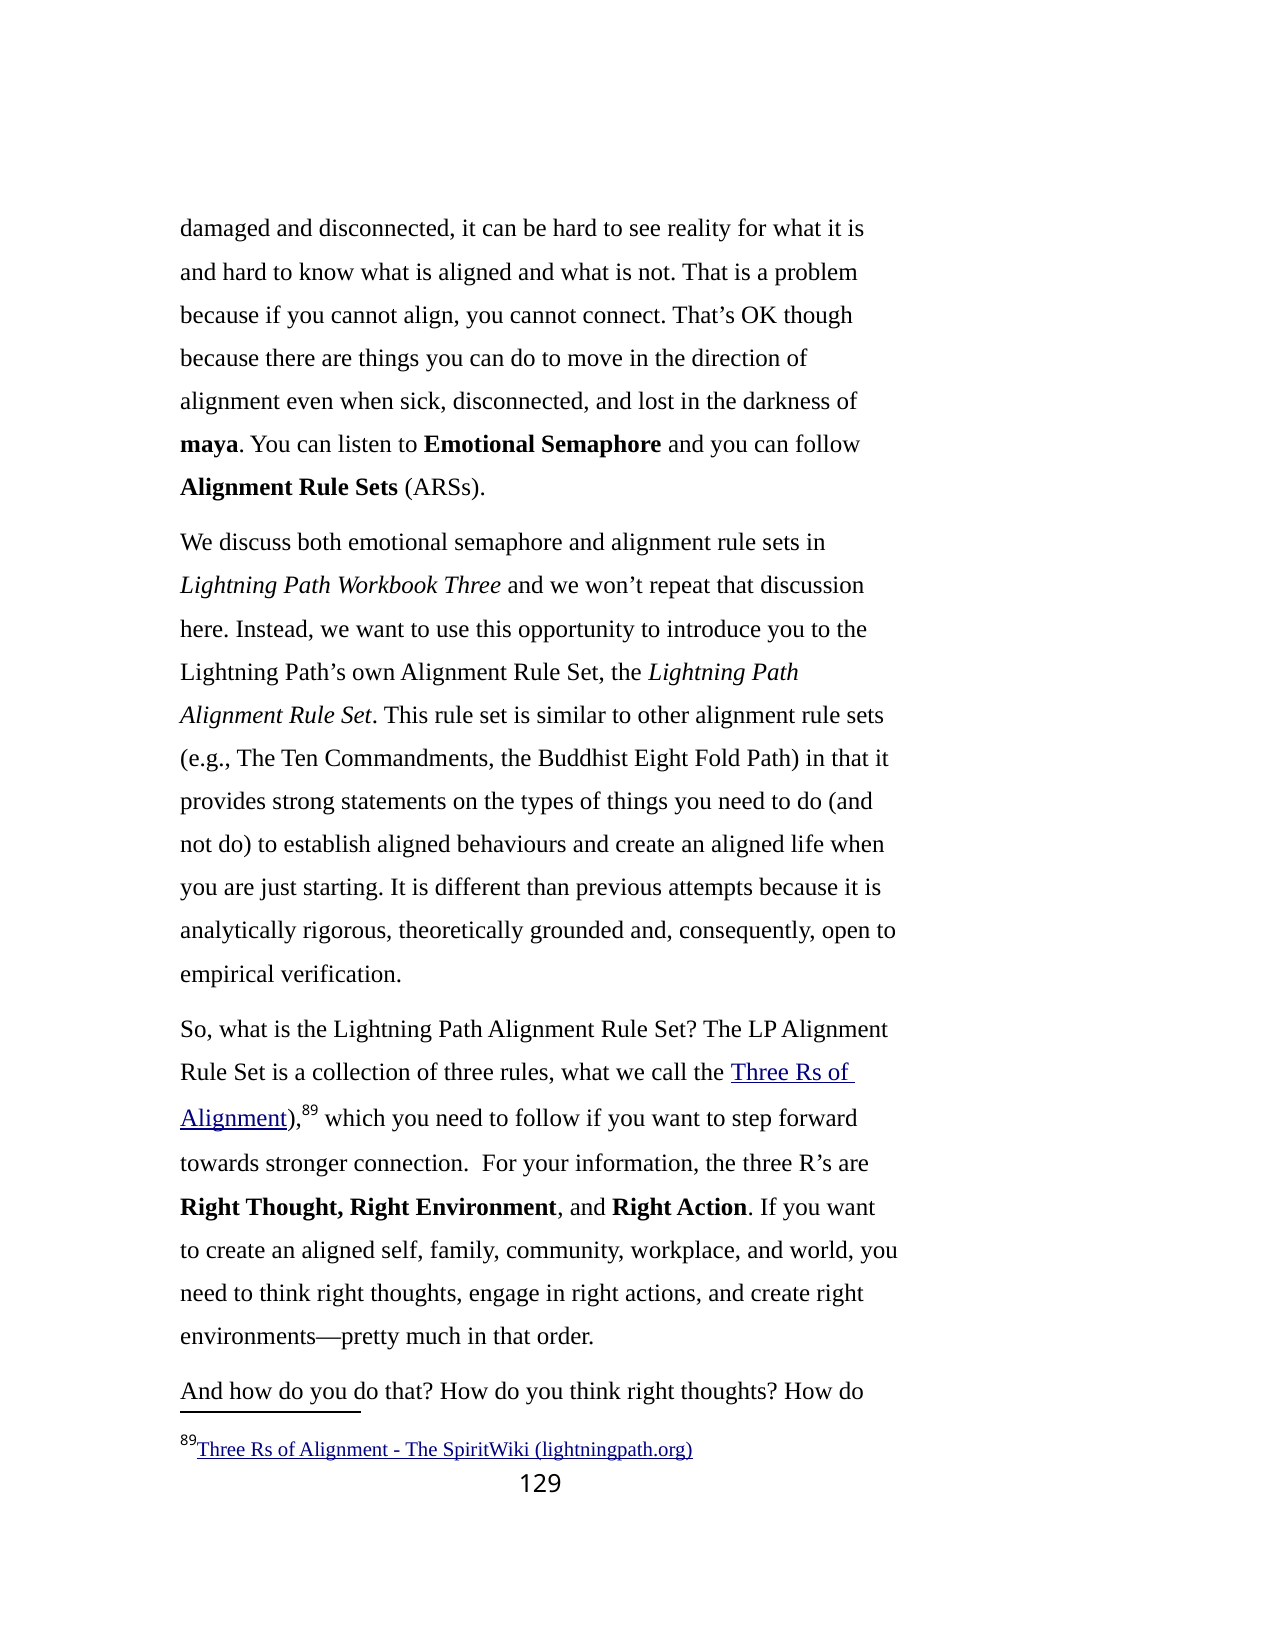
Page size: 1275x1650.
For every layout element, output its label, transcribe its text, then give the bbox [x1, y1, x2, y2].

text damaged and disconnected, it can be hard to see reality for what it is and hard to know what is aligned and what is not. That is a problem because if you cannot align, you cannot connect. That’s OK though because there are things you can do to move in the direction of alignment even when sick, disconnected, and lost in the darkness of maya. You can listen to Emotional Semaphore and you can follow Alignment Rule Sets (ARSs). [180, 213, 900, 501]
text Three Rs of Alignment - The SpiritWiki (lightningpath.org) [180, 1430, 900, 1464]
text We discuss both emotional semaphore and alignment rule sets in Lightning Path Workbook Three and we won’t repeat that discussion here. Instead, we want to use this opportunity to introduce you to the Lightning Path’s own Alignment Rule Set, the Lightning Path Alignment Rule Set. This rule set is similar to other alignment rule sets (e.g., The Ten Commandments, the Buddhist Eight Fold Path) in that it provides strong statements on the types of things you need to do (and not do) to establish aligned behaviours and create an aligned life when you are just starting. It is different than previous attempts because it is analytically rigorous, theoretically grounded and, consequently, open to empirical verification. [180, 527, 900, 987]
text So, what is the Lightning Path Alignment Rule Set? The LP Alignment Rule Set is a collection of three rules, what we call the Three Rs of Alignment), which you need to follow if you want to step forward towards stronger connection. For your information, the three R’s are Right Thought, Right Environment, and Right Action. If you want to create an aligned self, family, community, workplace, and world, you need to think right thoughts, engage in right actions, and create right environments—pretty much in that order. [180, 1014, 900, 1350]
text And how do you do that? How do you think right thoughts? How do [180, 1376, 900, 1405]
